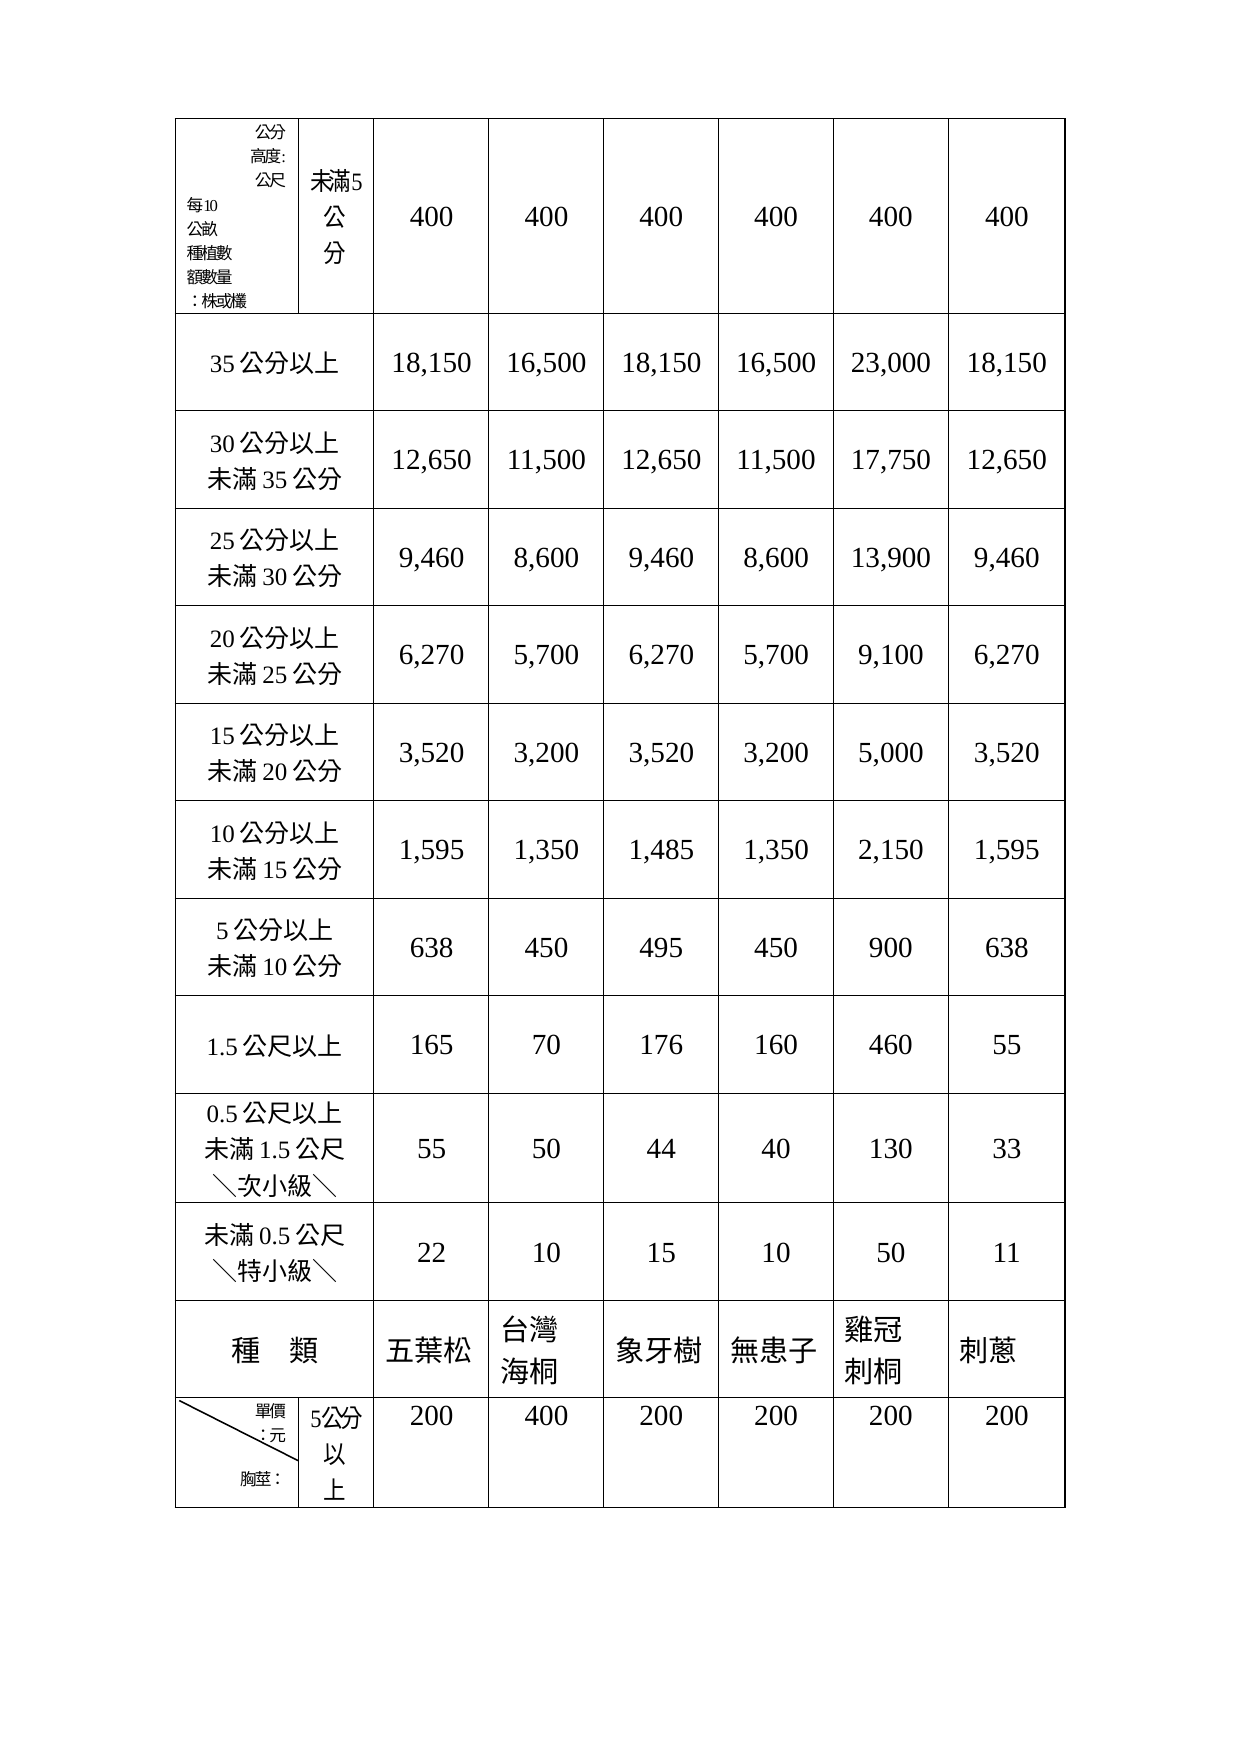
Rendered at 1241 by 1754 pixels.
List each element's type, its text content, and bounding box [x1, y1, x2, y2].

table_cell 5,700 [719, 606, 833, 702]
table_cell 12,650 [374, 411, 488, 507]
table_cell 200 [949, 1398, 1064, 1507]
table_cell 200 [834, 1398, 948, 1507]
table_cell 3,520 [374, 704, 488, 800]
table_cell 刺蔥 [949, 1301, 1064, 1397]
table_cell 11,500 [489, 411, 603, 507]
table_cell 3,200 [719, 704, 833, 800]
table_cell 16,500 [719, 314, 833, 410]
table_cell 70 [489, 996, 603, 1092]
table_cell 130 [834, 1094, 948, 1202]
table_cell 450 [719, 899, 833, 995]
table_cell 6,270 [374, 606, 488, 702]
table_cell 17,750 [834, 411, 948, 507]
table_cell 165 [374, 996, 488, 1092]
table_cell 3,200 [489, 704, 603, 800]
table_cell 460 [834, 996, 948, 1092]
table_cell 900 [834, 899, 948, 995]
table_cell 8,600 [489, 509, 603, 605]
table_cell 5公分 以 上 [299, 1398, 373, 1507]
table_cell 1,485 [604, 801, 718, 897]
table_cell 400 [489, 119, 603, 312]
table_cell 種 類 [176, 1301, 373, 1397]
table_cell 450 [489, 899, 603, 995]
table_cell 22 [374, 1203, 488, 1300]
table_cell 1,595 [949, 801, 1064, 897]
table_cell 5,000 [834, 704, 948, 800]
table_cell 9,100 [834, 606, 948, 702]
table_cell 未滿5 公 分 [299, 119, 373, 312]
table_cell 200 [719, 1398, 833, 1507]
table_cell 35公分以上 [176, 314, 373, 410]
table_cell 五葉松 [374, 1301, 488, 1397]
table_cell 40 [719, 1094, 833, 1202]
table_cell 30公分以上 未滿35公分 [176, 411, 373, 507]
table_cell 8,600 [719, 509, 833, 605]
table_cell 象牙樹 [604, 1301, 718, 1397]
table_cell 50 [834, 1203, 948, 1300]
table_cell 18,150 [949, 314, 1064, 410]
table_cell 18,150 [604, 314, 718, 410]
table_cell 16,500 [489, 314, 603, 410]
table_cell 1,595 [374, 801, 488, 897]
table_cell 176 [604, 996, 718, 1092]
table_cell 10 [489, 1203, 603, 1300]
table_cell 6,270 [949, 606, 1064, 702]
table_cell 495 [604, 899, 718, 995]
table_cell 33 [949, 1094, 1064, 1202]
table_cell 400 [489, 1398, 603, 1507]
table_cell 400 [374, 119, 488, 312]
table_cell 2,150 [834, 801, 948, 897]
table_cell 12,650 [949, 411, 1064, 507]
table_cell 10公分以上 未滿15公分 [176, 801, 373, 897]
table_cell 3,520 [949, 704, 1064, 800]
table_cell 400 [834, 119, 948, 312]
table_cell 15公分以上 未滿20公分 [176, 704, 373, 800]
table_cell 9,460 [604, 509, 718, 605]
table_cell 400 [604, 119, 718, 312]
table_cell 6,270 [604, 606, 718, 702]
table_cell 400 [719, 119, 833, 312]
table_cell 未滿0.5公尺 ＼特小級＼ [176, 1203, 373, 1300]
table_cell 13,900 [834, 509, 948, 605]
table_cell 23,000 [834, 314, 948, 410]
table_cell 18,150 [374, 314, 488, 410]
table_cell 0.5公尺以上 未滿1.5公尺 ＼次小級＼ [176, 1094, 373, 1202]
table_cell 1,350 [719, 801, 833, 897]
table_cell 公分 高度: 公尺 每10 公畝 種植數 額數量 ：株或欉 [176, 119, 298, 312]
table_cell 3,520 [604, 704, 718, 800]
table_cell 15 [604, 1203, 718, 1300]
table_cell 50 [489, 1094, 603, 1202]
table_cell 5公分以上 未滿10公分 [176, 899, 373, 995]
table_cell 200 [374, 1398, 488, 1507]
table_cell 1,350 [489, 801, 603, 897]
table_cell 單價 ：元 胸莖： [176, 1398, 298, 1507]
table_cell 20公分以上 未滿25公分 [176, 606, 373, 702]
table_cell 638 [949, 899, 1064, 995]
table_cell 44 [604, 1094, 718, 1202]
table_cell 200 [604, 1398, 718, 1507]
table_cell 9,460 [374, 509, 488, 605]
table_cell 25公分以上 未滿30公分 [176, 509, 373, 605]
table_cell 1.5公尺以上 [176, 996, 373, 1092]
table_cell 11,500 [719, 411, 833, 507]
table_cell 12,650 [604, 411, 718, 507]
table_cell 160 [719, 996, 833, 1092]
table_cell 台灣 海桐 [489, 1301, 603, 1397]
table_cell 9,460 [949, 509, 1064, 605]
table_cell 雞冠 刺桐 [834, 1301, 948, 1397]
table_cell 638 [374, 899, 488, 995]
table_cell 55 [374, 1094, 488, 1202]
table_cell 55 [949, 996, 1064, 1092]
table_cell 400 [949, 119, 1064, 312]
table_cell 5,700 [489, 606, 603, 702]
table_cell 無患子 [719, 1301, 833, 1397]
table_cell 10 [719, 1203, 833, 1300]
table_cell 11 [949, 1203, 1064, 1300]
